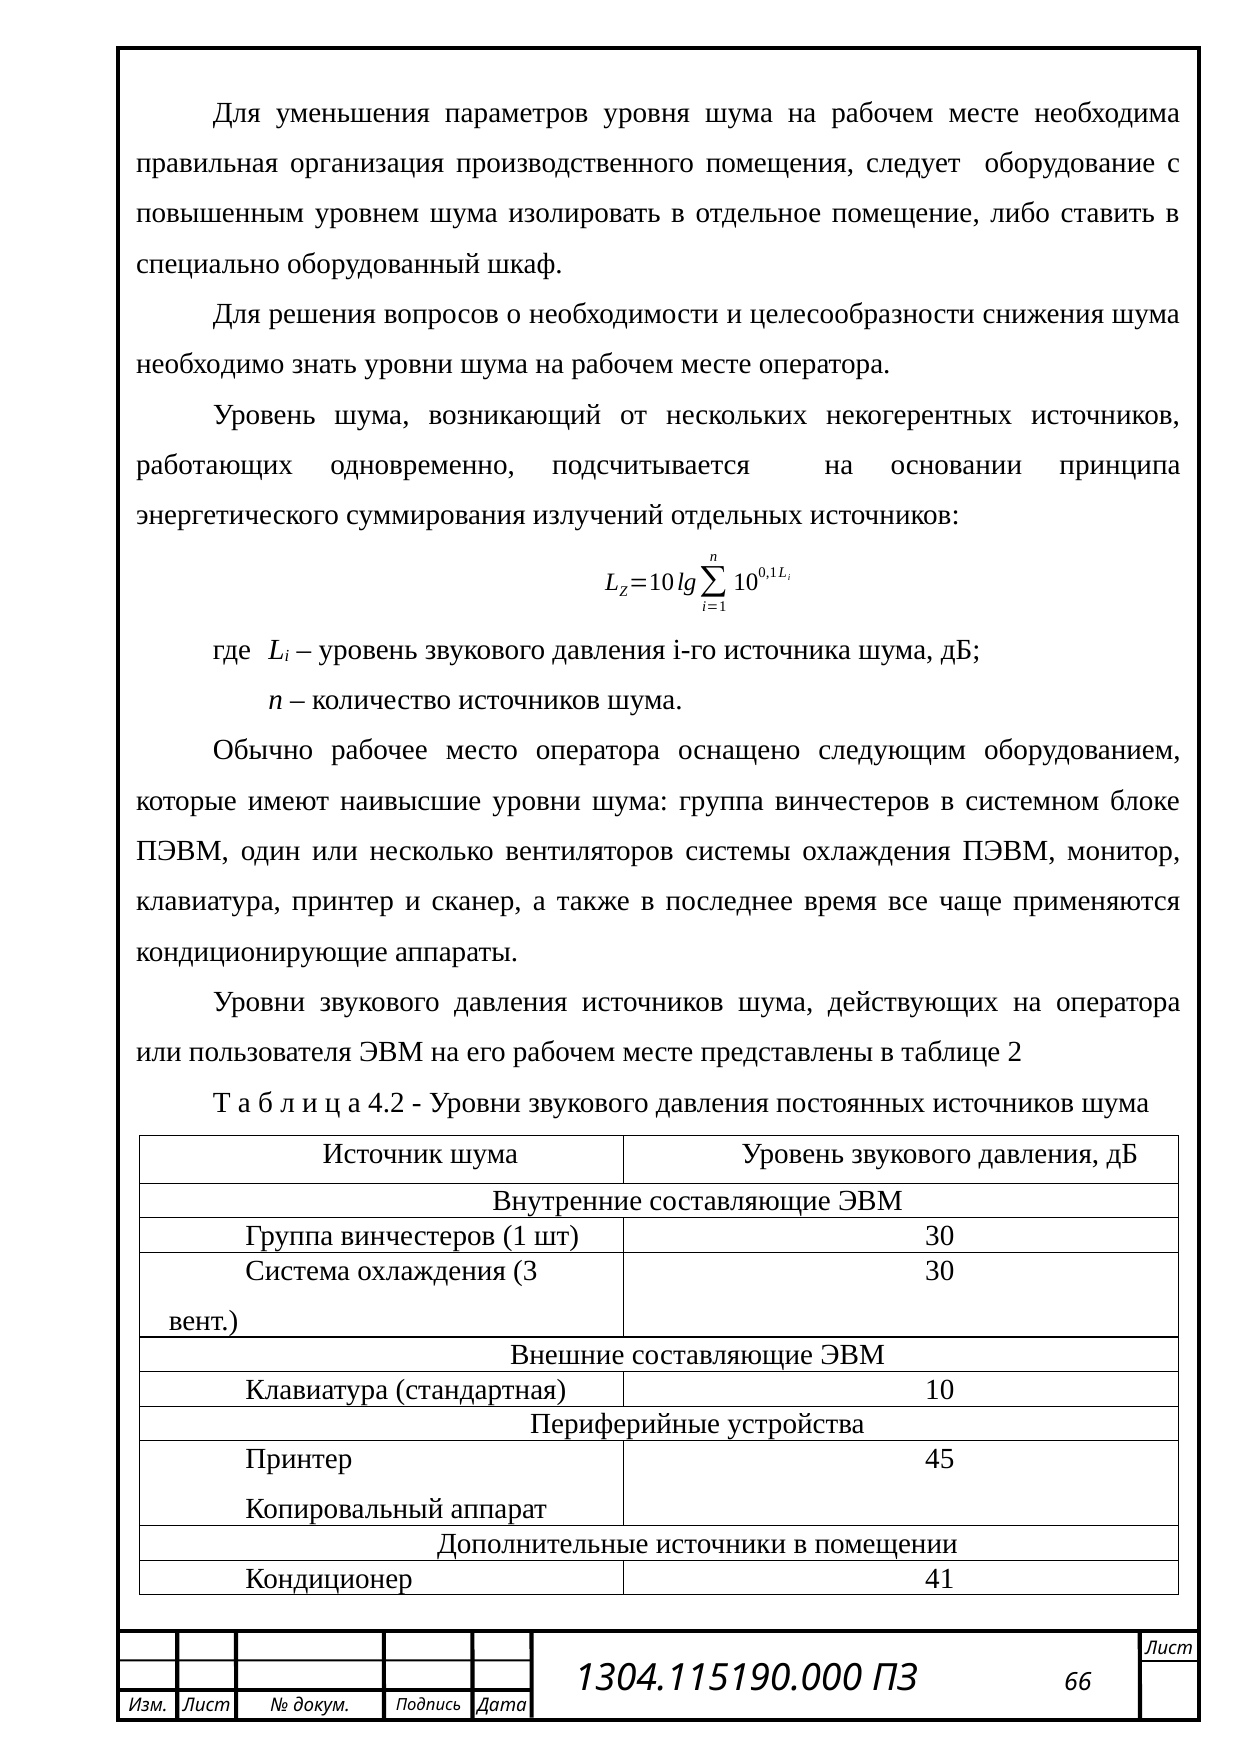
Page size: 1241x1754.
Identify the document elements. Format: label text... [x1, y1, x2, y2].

table_cell Группа винчестеров (1 шт) [140, 1218, 623, 1252]
table_cell 30 [624, 1218, 1178, 1252]
text Обычно рабочее место оператора оснащено следующим оборудованием, которые имеют наивысшие уровни шума: группа винчестеров в системном блоке ПЭВМ, один или несколько вентиляторов системы охлаждения ПЭВМ, монитор, клавиатура, прин­тер и сканер, а также в последнее время все чаще применяются кондиционирующие аппараты. [136, 732, 1181, 967]
table_cell Внешние составляющие ЭВМ [140, 1338, 1178, 1371]
text Уровни звукового давления источников шума, действующих на оператора или пользователя ЭВМ на его ра­бочем месте представлены в таблице 2 [136, 984, 1181, 1068]
table_cell 10 [624, 1372, 1178, 1406]
table_cell Система охлаждения (3 вент.) [140, 1253, 623, 1336]
text Уровень шума, возникающий от нескольких некогерентных источников, работа­ющих одновременно, подсчитывается на основании принципа энергетического сумми­рования излучений отдельных источников: [136, 397, 1181, 531]
text Для уменьшения параметров уровня шума на рабочем месте необходима правильная организация производственного помещения, следует оборудование с повышенным уровнем шума изолировать в отдельное помещение, либо ставить в специально оборудованный шкаф. [136, 95, 1181, 279]
table_cell Внутренние составляющие ЭВМ [140, 1184, 1178, 1217]
table_cell Дополнительные источники в помещении [140, 1526, 1178, 1560]
table_header Уровень звукового давления, дБ [624, 1136, 1178, 1182]
table_cell Клавиатура (стандартная) [140, 1372, 623, 1406]
text n – количество источников шума. [136, 682, 1181, 716]
table_cell Периферийные устройства [140, 1407, 1178, 1440]
table_cell 45 [624, 1441, 1178, 1525]
text где Li – уровень звукового давления i-го источника шума, дБ; [136, 632, 1181, 665]
table_cell 41 [624, 1561, 1178, 1594]
table_header Источник шума [140, 1136, 623, 1182]
table_cell Принтер Копировальный аппарат [140, 1441, 623, 1525]
text Т а б л и ц а 4.2 - Уровни звукового давления постоянных источников шума [136, 1085, 1181, 1118]
table_cell 30 [624, 1253, 1178, 1336]
table_cell Кондиционер [140, 1561, 623, 1594]
text Для решения вопросов о необходимости и целесообразности снижения шума не­обхо­димо знать уровни шума на рабочем месте оператора. [136, 296, 1181, 380]
